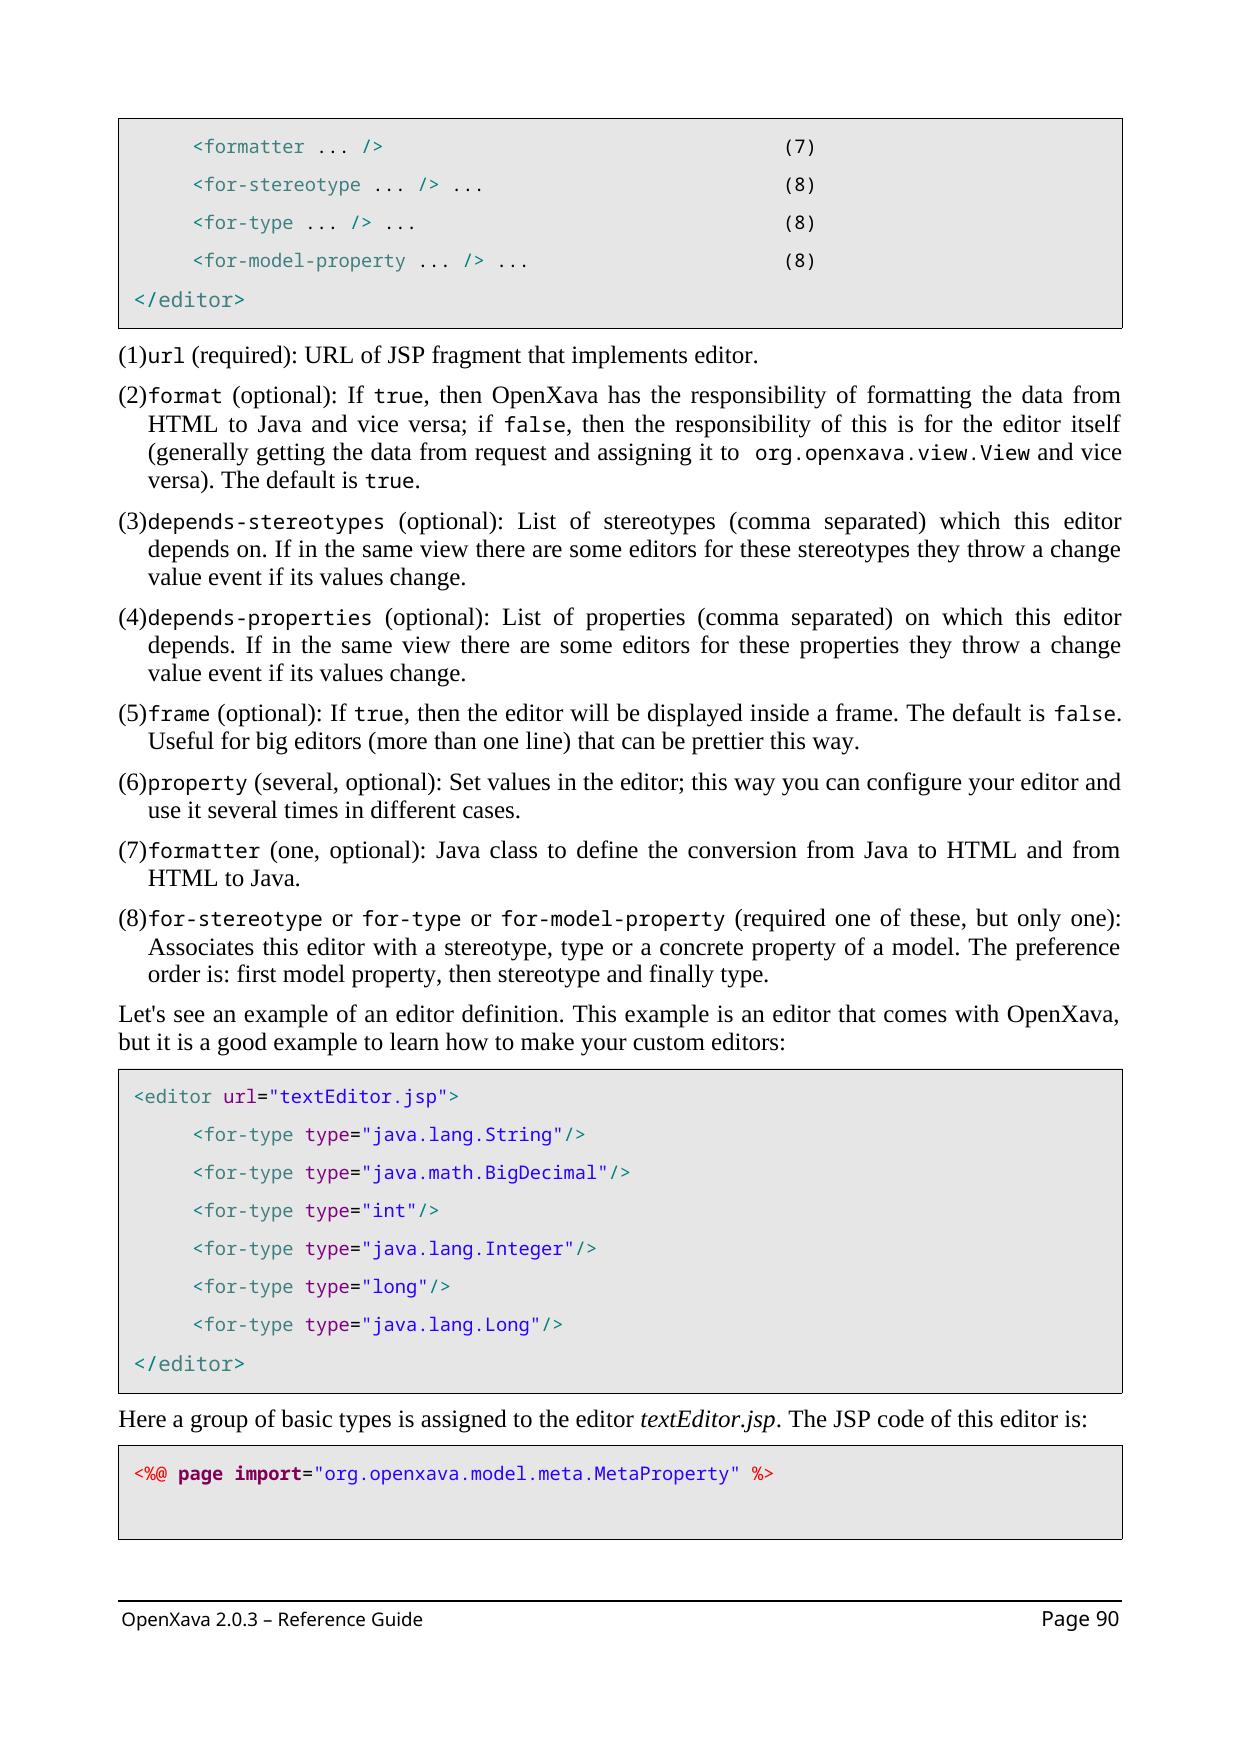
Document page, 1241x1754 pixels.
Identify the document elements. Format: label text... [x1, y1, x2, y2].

text <for-type type="java.lang.Long"/> [119, 1297, 1122, 1335]
list depends-stereotypes (optional): List of stereotypes (comma separated) which this editor depends on. If in the same view there are some editors for these stereotypes they throw a change value event if its values change. [118, 507, 1122, 591]
text <for-model-property ... /> ... (8) [119, 232, 1122, 270]
text <for-type type="int"/> [119, 1183, 1122, 1221]
list depends-properties (optional): List of properties (comma separated) on which this editor depends. If in the same view there are some editors for these properties they throw a change value event if its values change. [118, 603, 1122, 687]
text <for-type type="java.lang.Integer"/> [119, 1221, 1122, 1259]
text <for-type ... /> ... (8) [119, 194, 1122, 232]
text <for-type type="long"/> [119, 1259, 1122, 1297]
text Let's see an example of an editor definition. This example is an editor that comes with OpenXava, but it is a good example to learn how to make your custom editors: [118, 1001, 1122, 1056]
text <for-type type="java.math.BigDecimal"/> [119, 1144, 1122, 1183]
list formatter (one, optional): Java class to define the conversion from Java to HTML and from HTML to Java. [118, 836, 1122, 892]
list frame (optional): If true, then the editor will be displayed inside a frame. The default is false. Useful for big editors (more than one line) that can be prettier this way. [118, 699, 1122, 755]
list for-stereotype or for-type or for-model-property (required one of these, but only one): Associates this editor with a stereotype, type or a concrete property of a model. The preference order is: first model property, then stereotype and finally type. [118, 904, 1122, 988]
text Here a group of basic types is assigned to the editor textEditor.jsp. The JSP code of this editor is: [118, 1405, 1122, 1433]
list url (required): URL of JSP fragment that implements editor. [118, 341, 1122, 369]
text <formatter ... /> (7) [119, 119, 1122, 156]
text </editor> [119, 1335, 1122, 1393]
text <%@ page import="org.openxava.model.meta.MetaProperty" %> [119, 1446, 1122, 1483]
text <for-type type="java.lang.String"/> [119, 1107, 1122, 1144]
text <for-stereotype ... /> ... (8) [119, 156, 1122, 194]
list property (several, optional): Set values in the editor; this way you can configure your editor and use it several times in different cases. [118, 768, 1122, 823]
list format (optional): If true, then OpenXava has the responsibility of formatting the data from HTML to Java and vice versa; if false, then the responsibility of this is for the editor itself (generally getting the data from request and assigning it to org.openxava.view.View and vice versa). The default is true. [118, 381, 1122, 494]
text <editor url="textEditor.jsp"> [119, 1070, 1122, 1107]
text </editor> [119, 270, 1122, 328]
